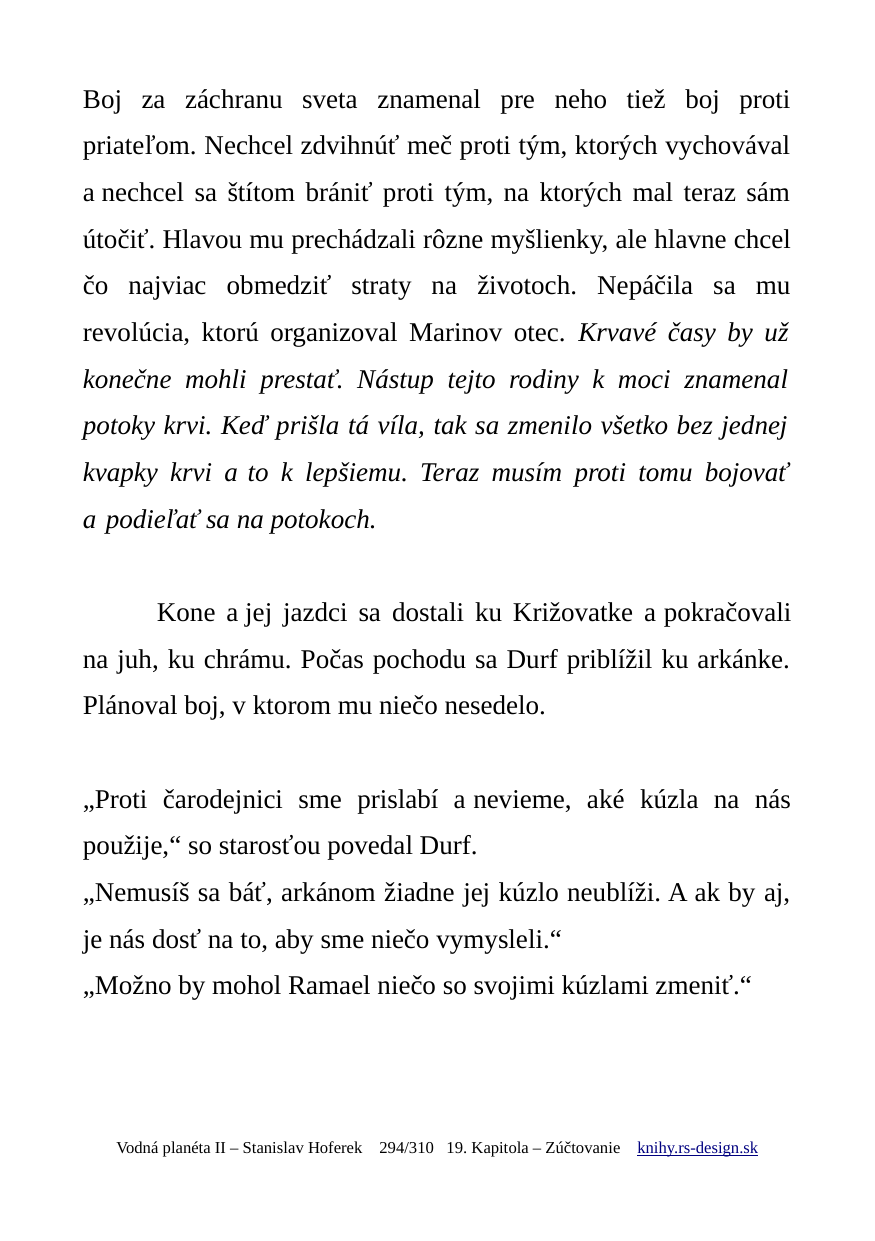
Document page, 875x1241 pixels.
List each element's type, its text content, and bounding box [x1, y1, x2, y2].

text „Nemusíš sa báť, arkánom žiadne jej kúzlo neublíži. A ak by aj, je nás dosť na to, aby sme niečo vymysleli.“ [83, 876, 791, 954]
text „Proti čarodejnici sme prislabí a nevieme, aké kúzla na nás použije,“ so starosťou povedal Durf. [83, 783, 791, 861]
text Kone a jej jazdci sa dostali ku Križovatke a pokračovali na juh, ku chrámu. Počas pochodu sa Durf priblížil ku arkánke. Plánoval boj, v ktorom mu niečo nesedelo. [83, 596, 791, 721]
text „Možno by mohol Ramael niečo so svojimi kúzlami zmeniť.“ [83, 969, 791, 1001]
text Boj za záchranu sveta znamenal pre neho tiež boj proti priateľom. Nechcel zdvihnúť meč proti tým, ktorých vychovával a nechcel sa štítom brániť proti tým, na ktorých mal teraz sám útočiť. Hlavou mu prechádzali rôzne myšlienky, ale hlavne chcel čo najviac obmedziť straty na životoch. Nepáčila sa mu revolúcia, ktorú organizoval Marinov otec. Krvavé časy by už konečne mohli prestať. Nástup tejto rodiny k moci znamenal potoky krvi. Keď prišla tá víla, tak sa zmenilo všetko bez jednej kvapky krvi a to k lepšiemu. Teraz musím proti tomu bojovať a podieľať sa na potokoch. [83, 83, 791, 534]
